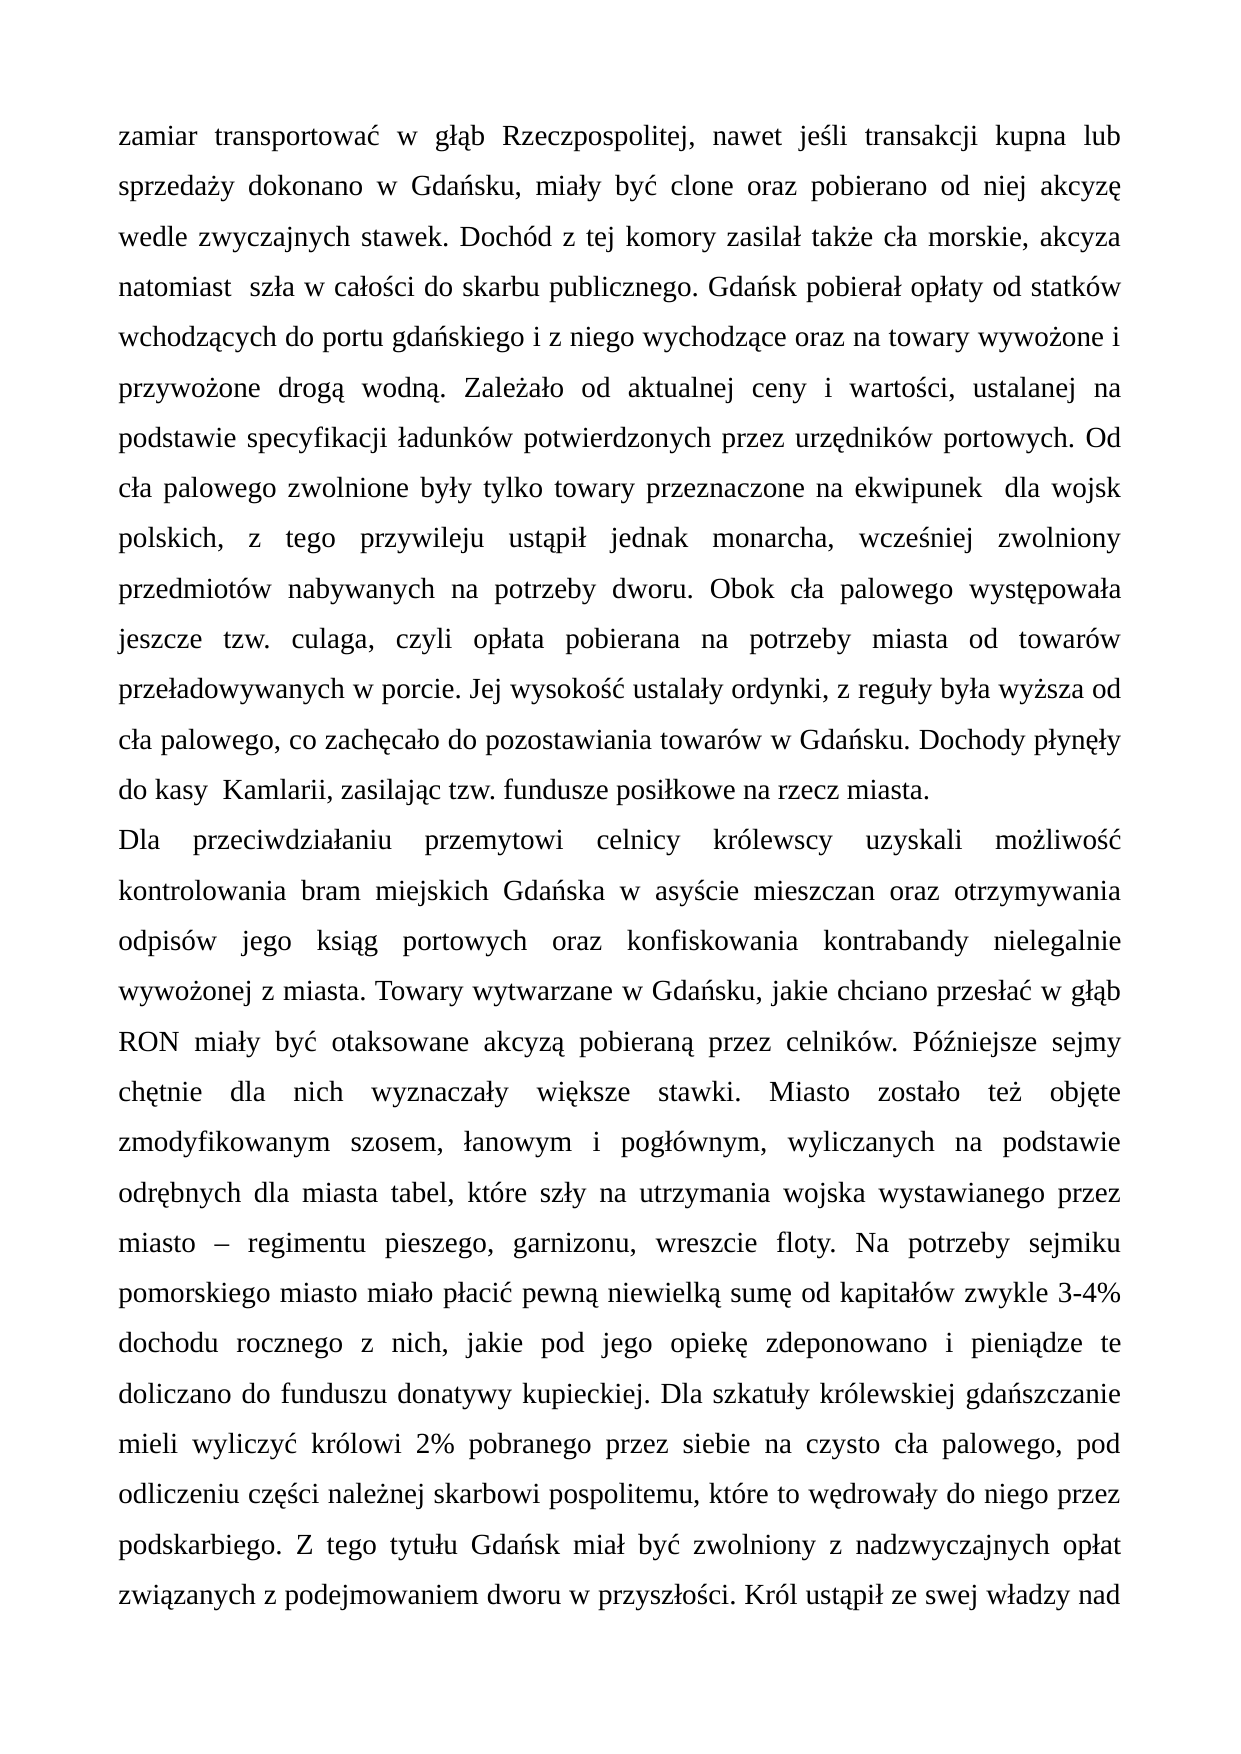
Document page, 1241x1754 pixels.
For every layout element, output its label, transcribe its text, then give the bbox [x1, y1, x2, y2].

text Dla przeciwdziałaniu przemytowi celnicy królewscy uzyskali możliwość kontrolowania bram miejskich Gdańska w asyście mieszczan oraz otrzymywania odpisów jego ksiąg portowych oraz konfiskowania kontrabandy nielegalnie wywożonej z miasta. Towary wytwarzane w Gdańsku, jakie chciano przesłać w głąb RON miały być otaksowane akcyzą pobieraną przez celników. Późniejsze sejmy chętnie dla nich wyznaczały większe stawki. Miasto zostało też objęte zmodyfikowanym szosem, łanowym i pogłównym, wyliczanych na podstawie odrębnych dla miasta tabel, które szły na utrzymania wojska wystawianego przez miasto – regimentu pieszego, garnizonu, wreszcie floty. Na potrzeby sejmiku pomorskiego miasto miało płacić pewną niewielką sumę od kapitałów zwykle 3-4% dochodu rocznego z nich, jakie pod jego opiekę zdeponowano i pieniądze te doliczano do funduszu donatywy kupieckiej. Dla szkatuły królewskiej gdańszczanie mieli wyliczyć królowi 2% pobranego przez siebie na czysto cła palowego, pod odliczeniu części należnej skarbowi pospolitemu, które to wędrowały do niego przez podskarbiego. Z tego tytułu Gdańsk miał być zwolniony z nadzwyczajnych opłat związanych z podejmowaniem dworu w przyszłości. Król ustąpił ze swej władzy nad [118, 822, 1122, 1611]
text zamiar transportować w głąb Rzeczpospolitej, nawet jeśli transakcji kupna lub sprzedaży dokonano w Gdańsku, miały być clone oraz pobierano od niej akcyzę wedle zwyczajnych stawek. Dochód z tej komory zasilał także cła morskie, akcyza natomiast szła w całości do skarbu publicznego. Gdańsk pobierał opłaty od statków wchodzących do portu gdańskiego i z niego wychodzące oraz na towary wywożone i przywożone drogą wodną. Zależało od aktualnej ceny i wartości, ustalanej na podstawie specyfikacji ładunków potwierdzonych przez urzędników portowych. Od cła palowego zwolnione były tylko towary przeznaczone na ekwipunek dla wojsk polskich, z tego przywileju ustąpił jednak monarcha, wcześniej zwolniony przedmiotów nabywanych na potrzeby dworu. Obok cła palowego występowała jeszcze tzw. culaga, czyli opłata pobierana na potrzeby miasta od towarów przeładowywanych w porcie. Jej wysokość ustalały ordynki, z reguły była wyższa od cła palowego, co zachęcało do pozostawiania towarów w Gdańsku. Dochody płynęły do kasy Kamlarii, zasilając tzw. fundusze posiłkowe na rzecz miasta. [118, 118, 1122, 806]
